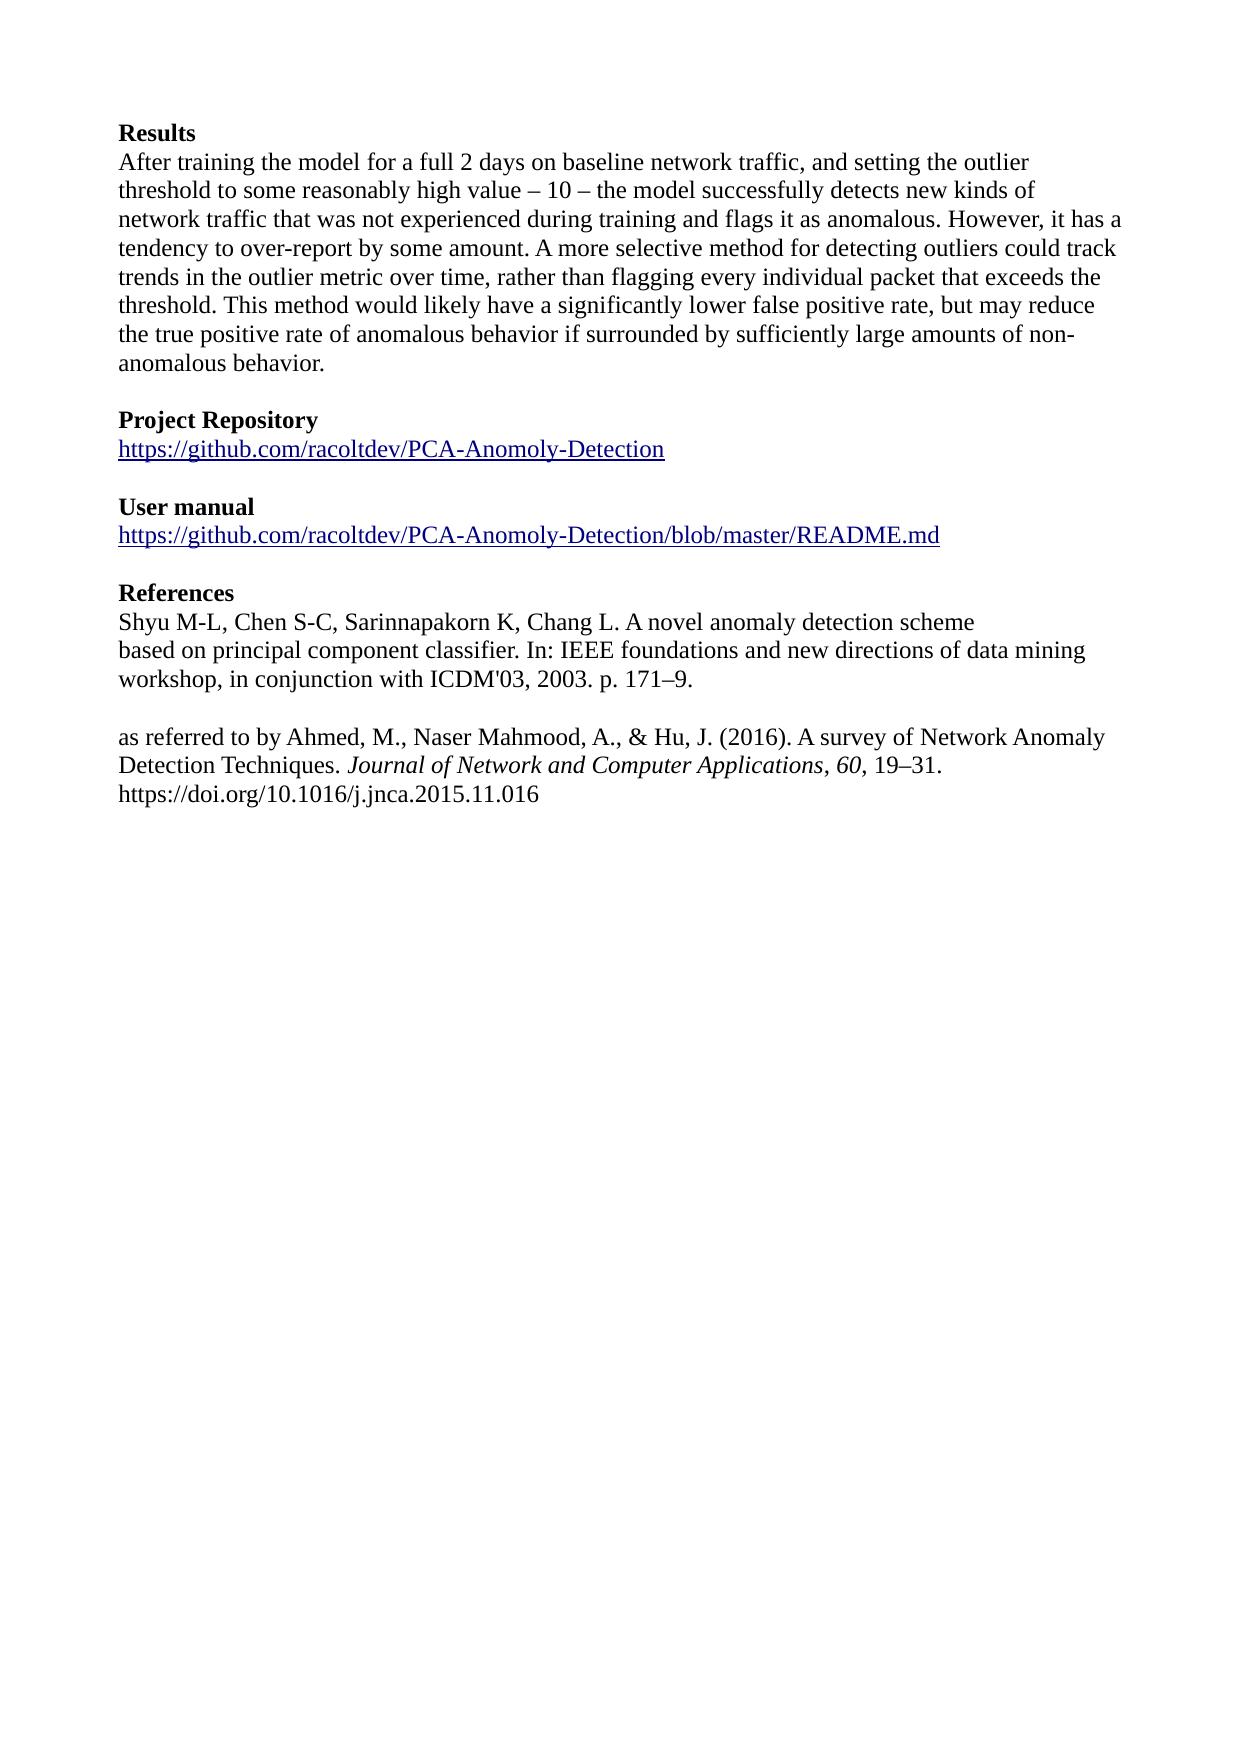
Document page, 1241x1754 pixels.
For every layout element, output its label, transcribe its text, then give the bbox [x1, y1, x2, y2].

text based on principal component classifier. In: IEEE foundations and new directions of data mining workshop, in conjunction with ICDM'03, 2003. p. 171–9. [118, 636, 1122, 693]
text Shyu M-L, Chen S-C, Sarinnapakorn K, Chang L. A novel anomaly detection scheme [118, 607, 1122, 636]
text as referred to by Ahmed, M., Naser Mahmood, A., & Hu, J. (2016). A survey of Network Anomaly Detection Techniques. Journal of Network and Computer Applications, 60, 19–31. https://doi.org/10.1016/j.jnca.2015.11.016 [118, 722, 1122, 808]
text Project Repository [118, 406, 1122, 434]
text Results [118, 118, 1122, 147]
text References [118, 578, 1122, 607]
text After training the model for a full 2 days on baseline network traffic, and setting the outlier threshold to some reasonably high value – 10 – the model successfully detects new kinds of network traffic that was not experienced during training and flags it as anomalous. However, it has a tendency to over-report by some amount. A more selective method for detecting outliers could track trends in the outlier metric over time, rather than flagging every individual packet that exceeds the threshold. This method would likely have a significantly lower false positive rate, but may reduce the true positive rate of anomalous behavior if surrounded by sufficiently large amounts of non-anomalous behavior. [118, 147, 1122, 377]
text User manual [118, 492, 1122, 521]
text https://github.com/racoltdev/PCA-Anomoly-Detection [118, 434, 1122, 463]
text https://github.com/racoltdev/PCA-Anomoly-Detection/blob/master/README.md [118, 521, 1122, 549]
